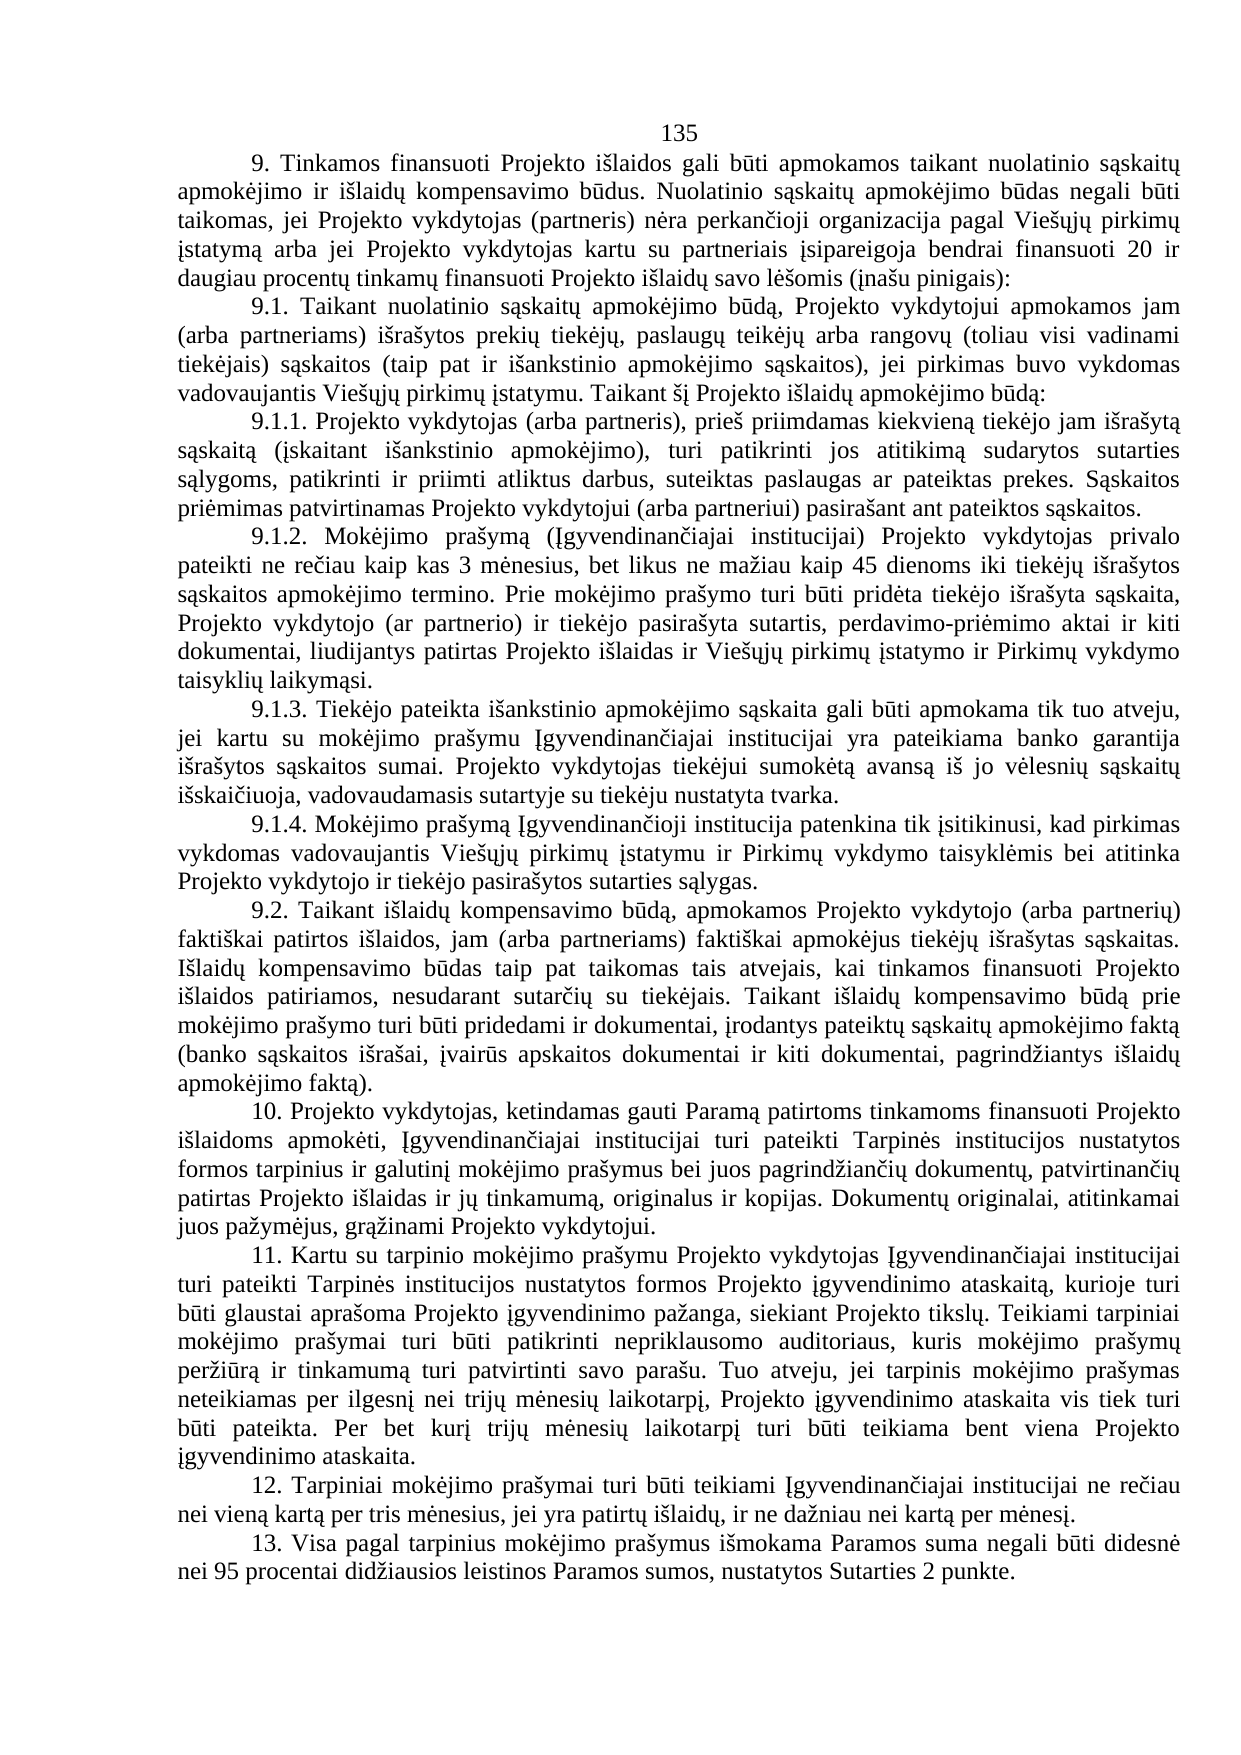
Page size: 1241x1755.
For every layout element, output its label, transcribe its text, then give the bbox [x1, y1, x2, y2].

text 11. Kartu su tarpinio mokėjimo prašymu Projekto vykdytojas Įgyvendinančiajai institucijai turi pateikti Tarpinės institucijos nustatytos formos Projekto įgyvendinimo ataskaitą, kurioje turi būti glaustai aprašoma Projekto įgyvendinimo pažanga, siekiant Projekto tikslų. Teikiami tarpiniai mokėjimo prašymai turi būti patikrinti nepriklausomo auditoriaus, kuris mokėjimo prašymų peržiūrą ir tinkamumą turi patvirtinti savo parašu. Tuo atveju, jei tarpinis mokėjimo prašymas neteikiamas per ilgesnį nei trijų mėnesių laikotarpį, Projekto įgyvendinimo ataskaita vis tiek turi būti pateikta. Per bet kurį trijų mėnesių laikotarpį turi būti teikiama bent viena Projekto įgyvendinimo ataskaita. [177, 1240, 1181, 1470]
text 9.1.1. Projekto vykdytojas (arba partneris), prieš priimdamas kiekvieną tiekėjo jam išrašytą sąskaitą (įskaitant išankstinio apmokėjimo), turi patikrinti jos atitikimą sudarytos sutarties sąlygoms, patikrinti ir priimti atliktus darbus, suteiktas paslaugas ar pateiktas prekes. Sąskaitos priėmimas patvirtinamas Projekto vykdytojui (arba partneriui) pasirašant ant pateiktos sąskaitos. [177, 406, 1181, 521]
text 9.1.4. Mokėjimo prašymą Įgyvendinančioji institucija patenkina tik įsitikinusi, kad pirkimas vykdomas vadovaujantis Viešųjų pirkimų įstatymu ir Pirkimų vykdymo taisyklėmis bei atitinka Projekto vykdytojo ir tiekėjo pasirašytos sutarties sąlygas. [177, 809, 1181, 895]
text 9.1. Taikant nuolatinio sąskaitų apmokėjimo būdą, Projekto vykdytojui apmokamos jam (arba partneriams) išrašytos prekių tiekėjų, paslaugų teikėjų arba rangovų (toliau visi vadinami tiekėjais) sąskaitos (taip pat ir išankstinio apmokėjimo sąskaitos), jei pirkimas buvo vykdomas vadovaujantis Viešųjų pirkimų įstatymu. Taikant šį Projekto išlaidų apmokėjimo būdą: [177, 291, 1181, 406]
text 9.2. Taikant išlaidų kompensavimo būdą, apmokamos Projekto vykdytojo (arba partnerių) faktiškai patirtos išlaidos, jam (arba partneriams) faktiškai apmokėjus tiekėjų išrašytas sąskaitas. Išlaidų kompensavimo būdas taip pat taikomas tais atvejais, kai tinkamos finansuoti Projekto išlaidos patiriamos, nesudarant sutarčių su tiekėjais. Taikant išlaidų kompensavimo būdą prie mokėjimo prašymo turi būti pridedami ir dokumentai, įrodantys pateiktų sąskaitų apmokėjimo faktą (banko sąskaitos išrašai, įvairūs apskaitos dokumentai ir kiti dokumentai, pagrindžiantys išlaidų apmokėjimo faktą). [177, 895, 1181, 1096]
text 9. Tinkamos finansuoti Projekto išlaidos gali būti apmokamos taikant nuolatinio sąskaitų apmokėjimo ir išlaidų kompensavimo būdus. Nuolatinio sąskaitų apmokėjimo būdas negali būti taikomas, jei Projekto vykdytojas (partneris) nėra perkančioji organizacija pagal Viešųjų pirkimų įstatymą arba jei Projekto vykdytojas kartu su partneriais įsipareigoja bendrai finansuoti 20 ir daugiau procentų tinkamų finansuoti Projekto išlaidų savo lėšomis (įnašu pinigais): [177, 148, 1181, 291]
text 12. Tarpiniai mokėjimo prašymai turi būti teikiami Įgyvendinančiajai institucijai ne rečiau nei vieną kartą per tris mėnesius, jei yra patirtų išlaidų, ir ne dažniau nei kartą per mėnesį. [177, 1470, 1181, 1528]
text 9.1.2. Mokėjimo prašymą (Įgyvendinančiajai institucijai) Projekto vykdytojas privalo pateikti ne rečiau kaip kas 3 mėnesius, bet likus ne mažiau kaip 45 dienoms iki tiekėjų išrašytos sąskaitos apmokėjimo termino. Prie mokėjimo prašymo turi būti pridėta tiekėjo išrašyta sąskaita, Projekto vykdytojo (ar partnerio) ir tiekėjo pasirašyta sutartis, perdavimo-priėmimo aktai ir kiti dokumentai, liudijantys patirtas Projekto išlaidas ir Viešųjų pirkimų įstatymo ir Pirkimų vykdymo taisyklių laikymąsi. [177, 521, 1181, 694]
text 9.1.3. Tiekėjo pateikta išankstinio apmokėjimo sąskaita gali būti apmokama tik tuo atveju, jei kartu su mokėjimo prašymu Įgyvendinančiajai institucijai yra pateikiama banko garantija išrašytos sąskaitos sumai. Projekto vykdytojas tiekėjui sumokėtą avansą iš jo vėlesnių sąskaitų išskaičiuoja, vadovaudamasis sutartyje su tiekėju nustatyta tvarka. [177, 694, 1181, 809]
text 10. Projekto vykdytojas, ketindamas gauti Paramą patirtoms tinkamoms finansuoti Projekto išlaidoms apmokėti, Įgyvendinančiajai institucijai turi pateikti Tarpinės institucijos nustatytos formos tarpinius ir galutinį mokėjimo prašymus bei juos pagrindžiančių dokumentų, patvirtinančių patirtas Projekto išlaidas ir jų tinkamumą, originalus ir kopijas. Dokumentų originalai, atitinkamai juos pažymėjus, grąžinami Projekto vykdytojui. [177, 1096, 1181, 1240]
text 13. Visa pagal tarpinius mokėjimo prašymus išmokama Paramos suma negali būti didesnė nei 95 procentai didžiausios leistinos Paramos sumos, nustatytos Sutarties 2 punkte. [177, 1528, 1181, 1585]
